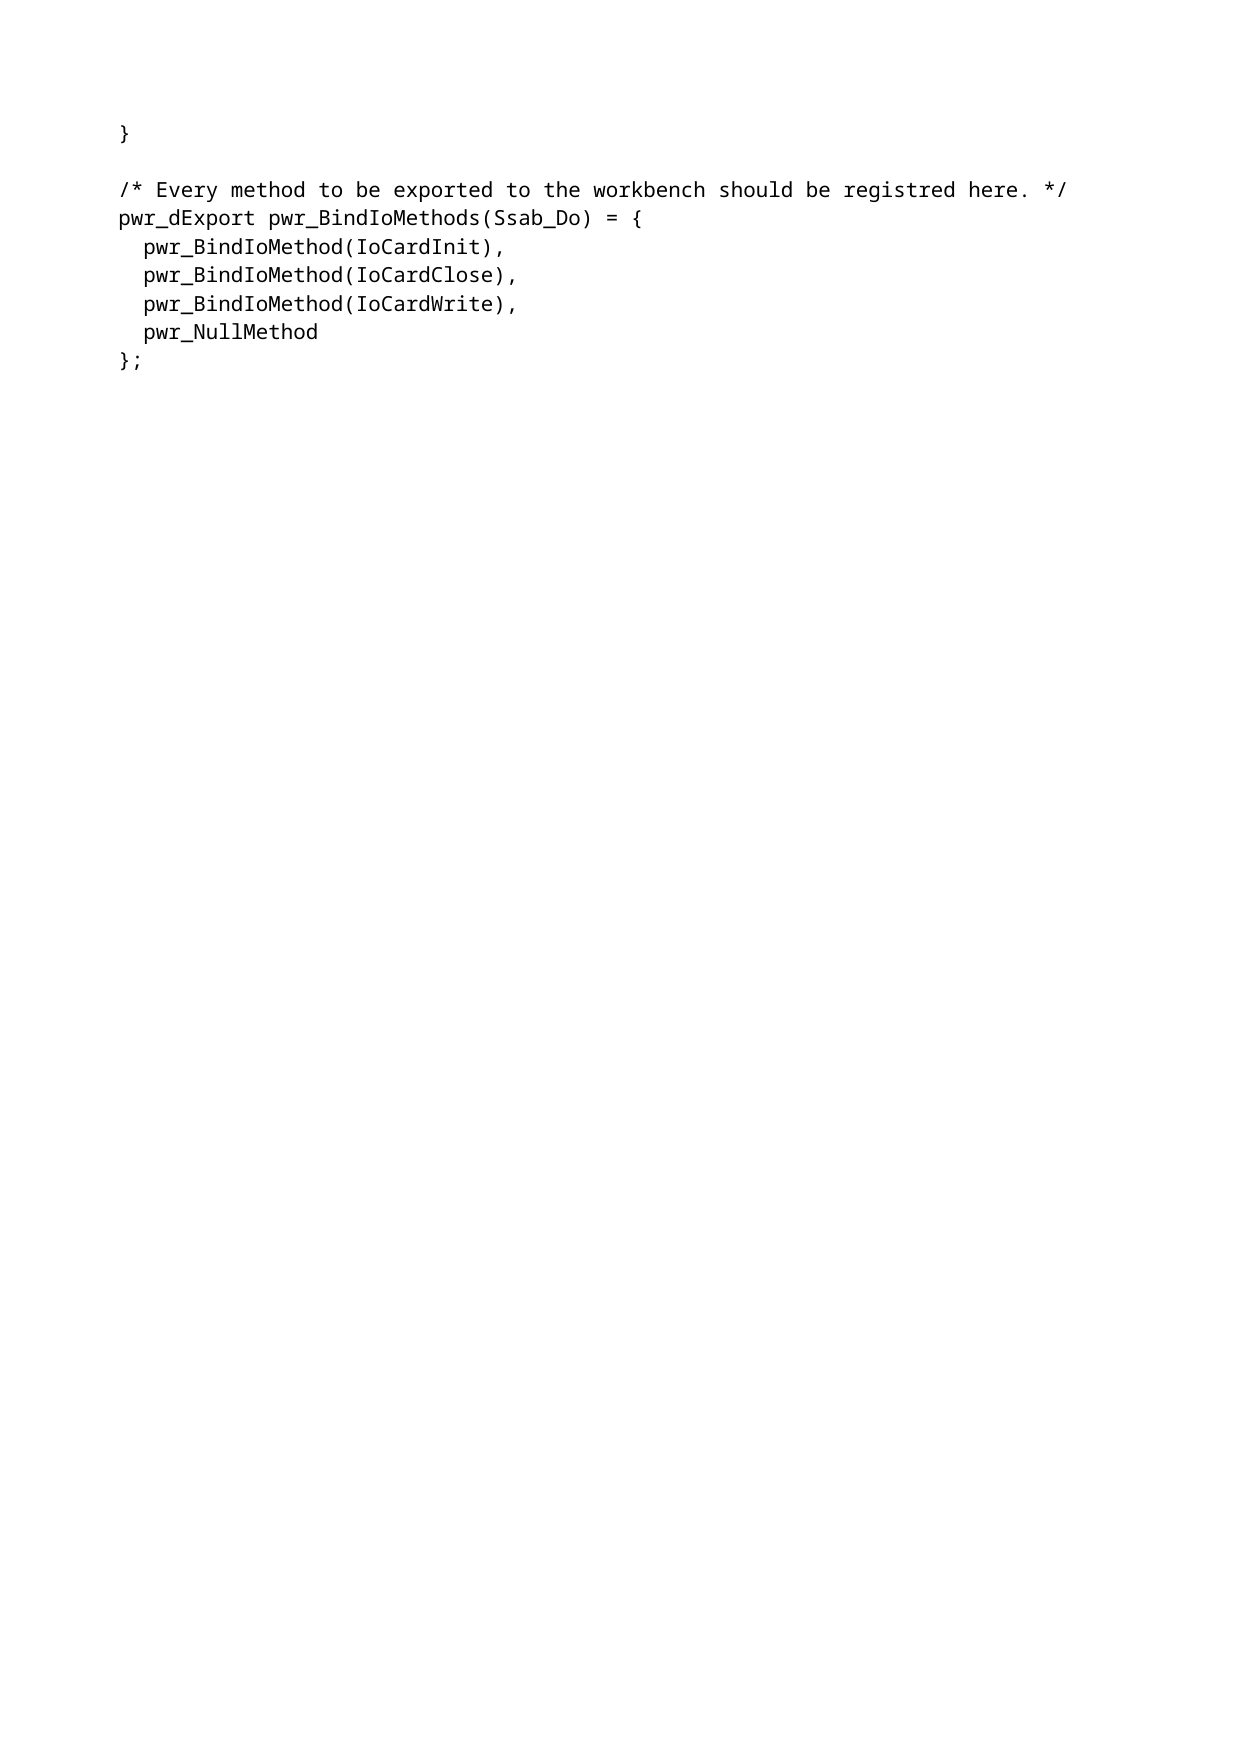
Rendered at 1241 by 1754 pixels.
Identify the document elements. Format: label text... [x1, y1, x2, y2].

text } [118, 118, 1122, 147]
text }; [118, 346, 1122, 374]
text pwr_BindIoMethod(IoCardClose), [118, 260, 1122, 289]
text pwr_dExport pwr_BindIoMethods(Ssab_Do) = { [118, 203, 1122, 232]
text /* Every method to be exported to the workbench should be registred here. */ [118, 175, 1122, 203]
text pwr_NullMethod [118, 317, 1122, 346]
text pwr_BindIoMethod(IoCardWrite), [118, 289, 1122, 317]
text pwr_BindIoMethod(IoCardInit), [118, 232, 1122, 260]
